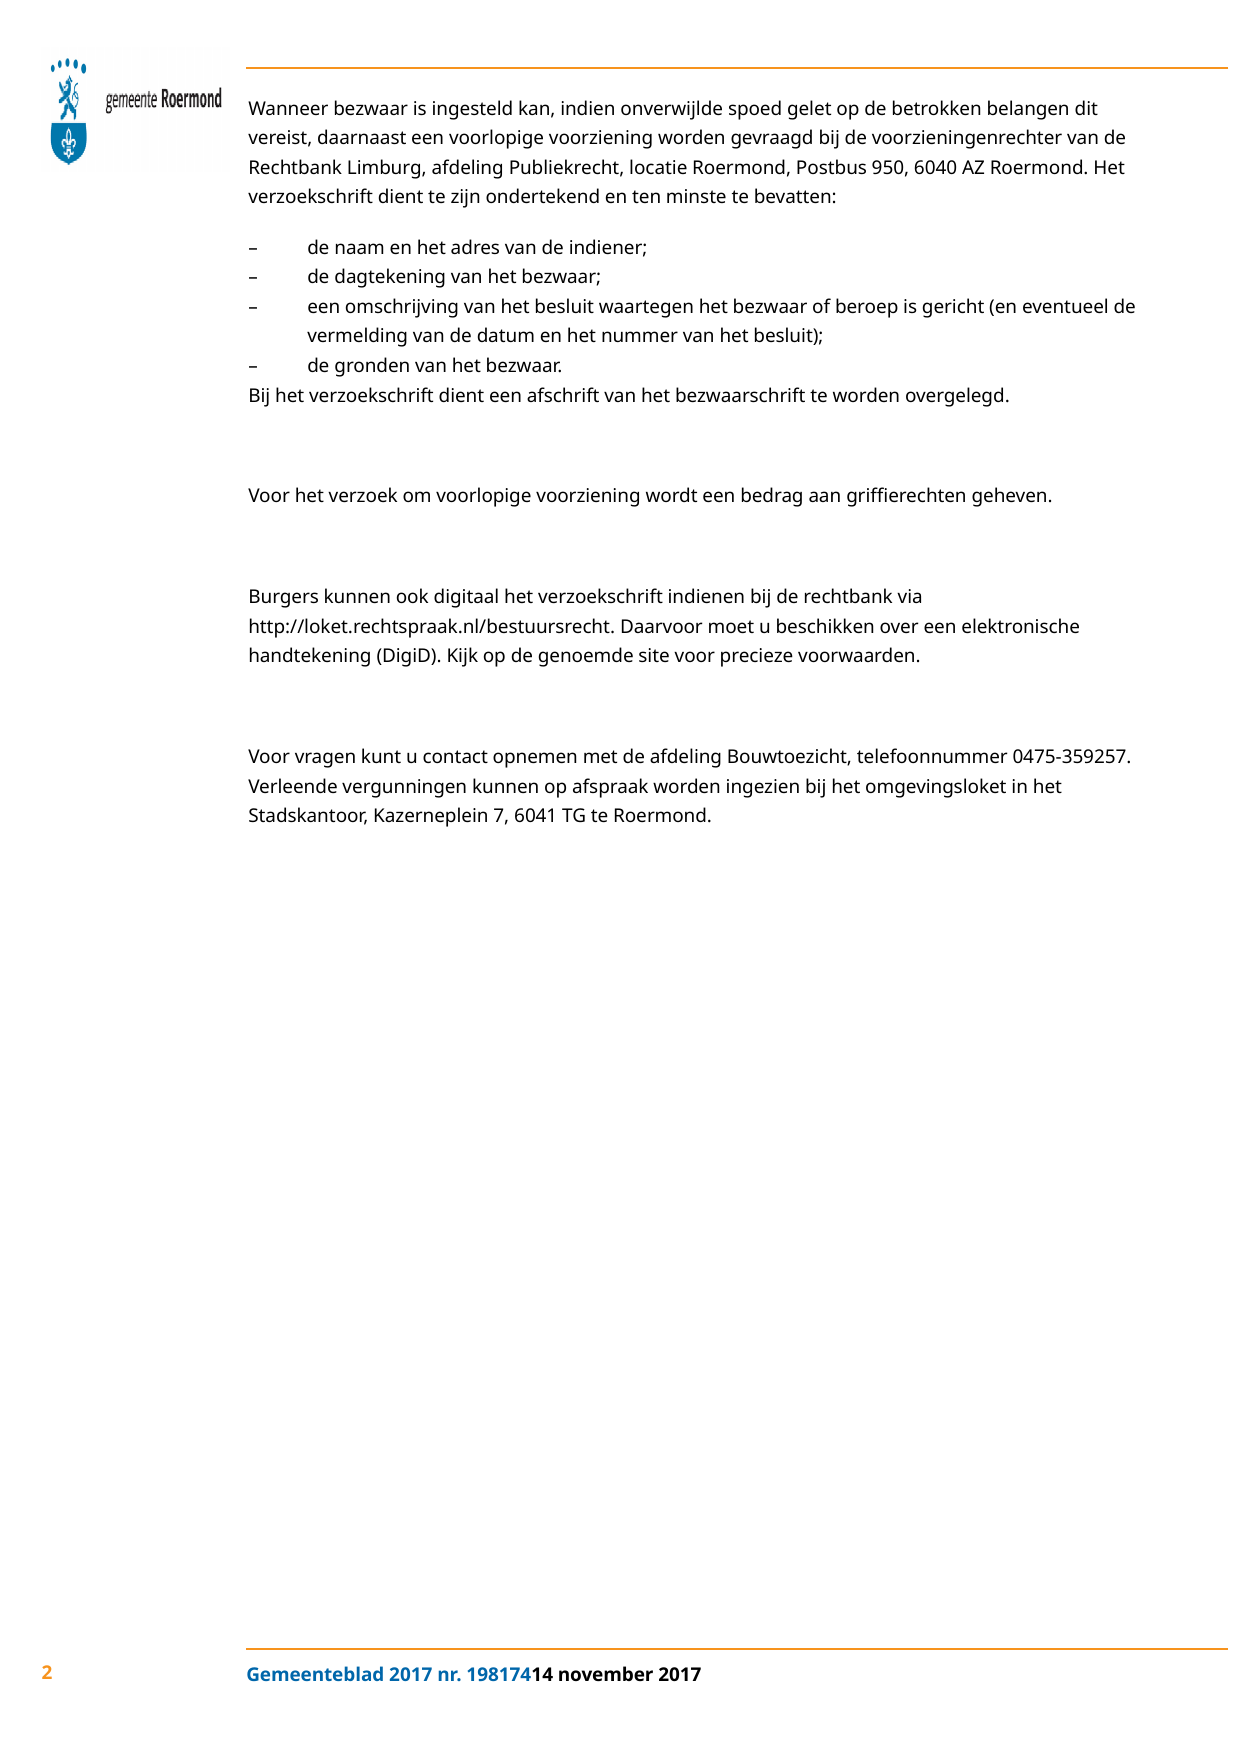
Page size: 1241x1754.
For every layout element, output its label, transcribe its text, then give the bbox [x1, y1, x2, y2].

text Wanneer bezwaar is ingesteld kan, indien onverwijlde spoed gelet op de betrokken belangen dit vereist, daarnaast een voorlopige voorziening worden gevraagd bij de voorzieningenrechter van de Rechtbank Limburg, afdeling Publiekrecht, locatie Roermond, Postbus 950, 6040 AZ Roermond. Het verzoekschrift dient te zijn ondertekend en ten minste te bevatten: [248, 95, 1152, 209]
text Bij het verzoekschrift dient een afschrift van het bezwaarschrift te worden overgelegd. [248, 382, 1152, 408]
list de dagtekening van het bezwaar; [248, 263, 1152, 289]
text Voor vragen kunt u contact opnemen met de afdeling Bouwtoezicht, telefoonnummer 0475-359257. Verleende vergunningen kunnen op afspraak worden ingezien bij het omgevingsloket in het Stadskantoor, Kazerneplein 7, 6041 TG te Roermond. [248, 743, 1152, 828]
list de naam en het adres van de indiener; [248, 234, 1152, 260]
text Voor het verzoek om voorlopige voorziening wordt een bedrag aan griffierechten geheven. [248, 483, 1152, 508]
picture [41, 47, 231, 172]
list een omschrijving van het besluit waartegen het bezwaar of beroep is gericht (en eventueel de vermelding van de datum en het nummer van het besluit); [248, 293, 1152, 348]
text Burgers kunnen ook digitaal het verzoekschrift indienen bij de rechtbank via http://loket.rechtspraak.nl/bestuursrecht. Daarvoor moet u beschikken over een elektronische handtekening (DigiD). Kijk op de genoemde site voor precieze voorwaarden. [248, 583, 1152, 668]
list de gronden van het bezwaar. [248, 352, 1152, 378]
